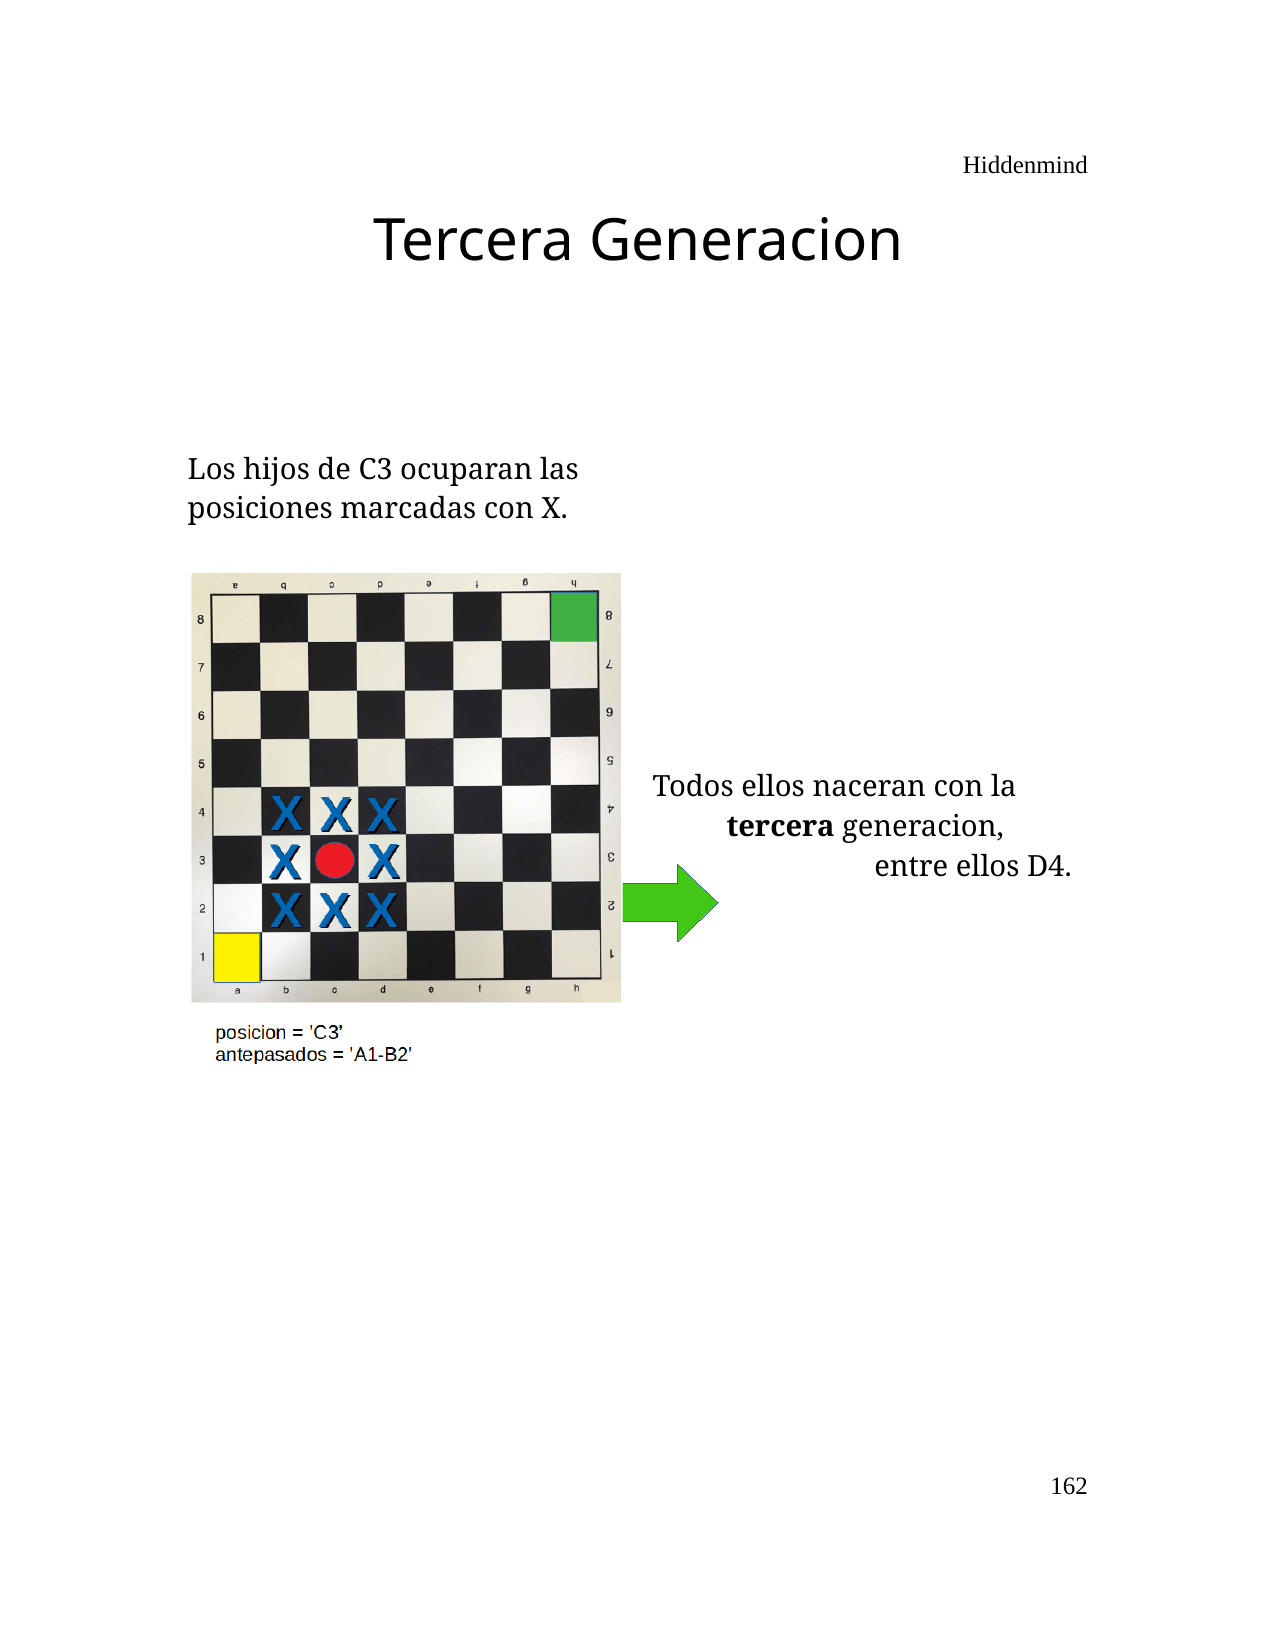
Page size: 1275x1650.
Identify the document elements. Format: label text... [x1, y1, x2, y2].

text Los hijos de C3 ocuparan las posiciones marcadas con X. [187, 448, 622, 527]
picture [187, 567, 623, 1064]
text tercera generacion, [652, 805, 1087, 845]
text Todos ellos naceran con la [652, 766, 1087, 805]
text entre ellos D4. [652, 845, 1087, 885]
